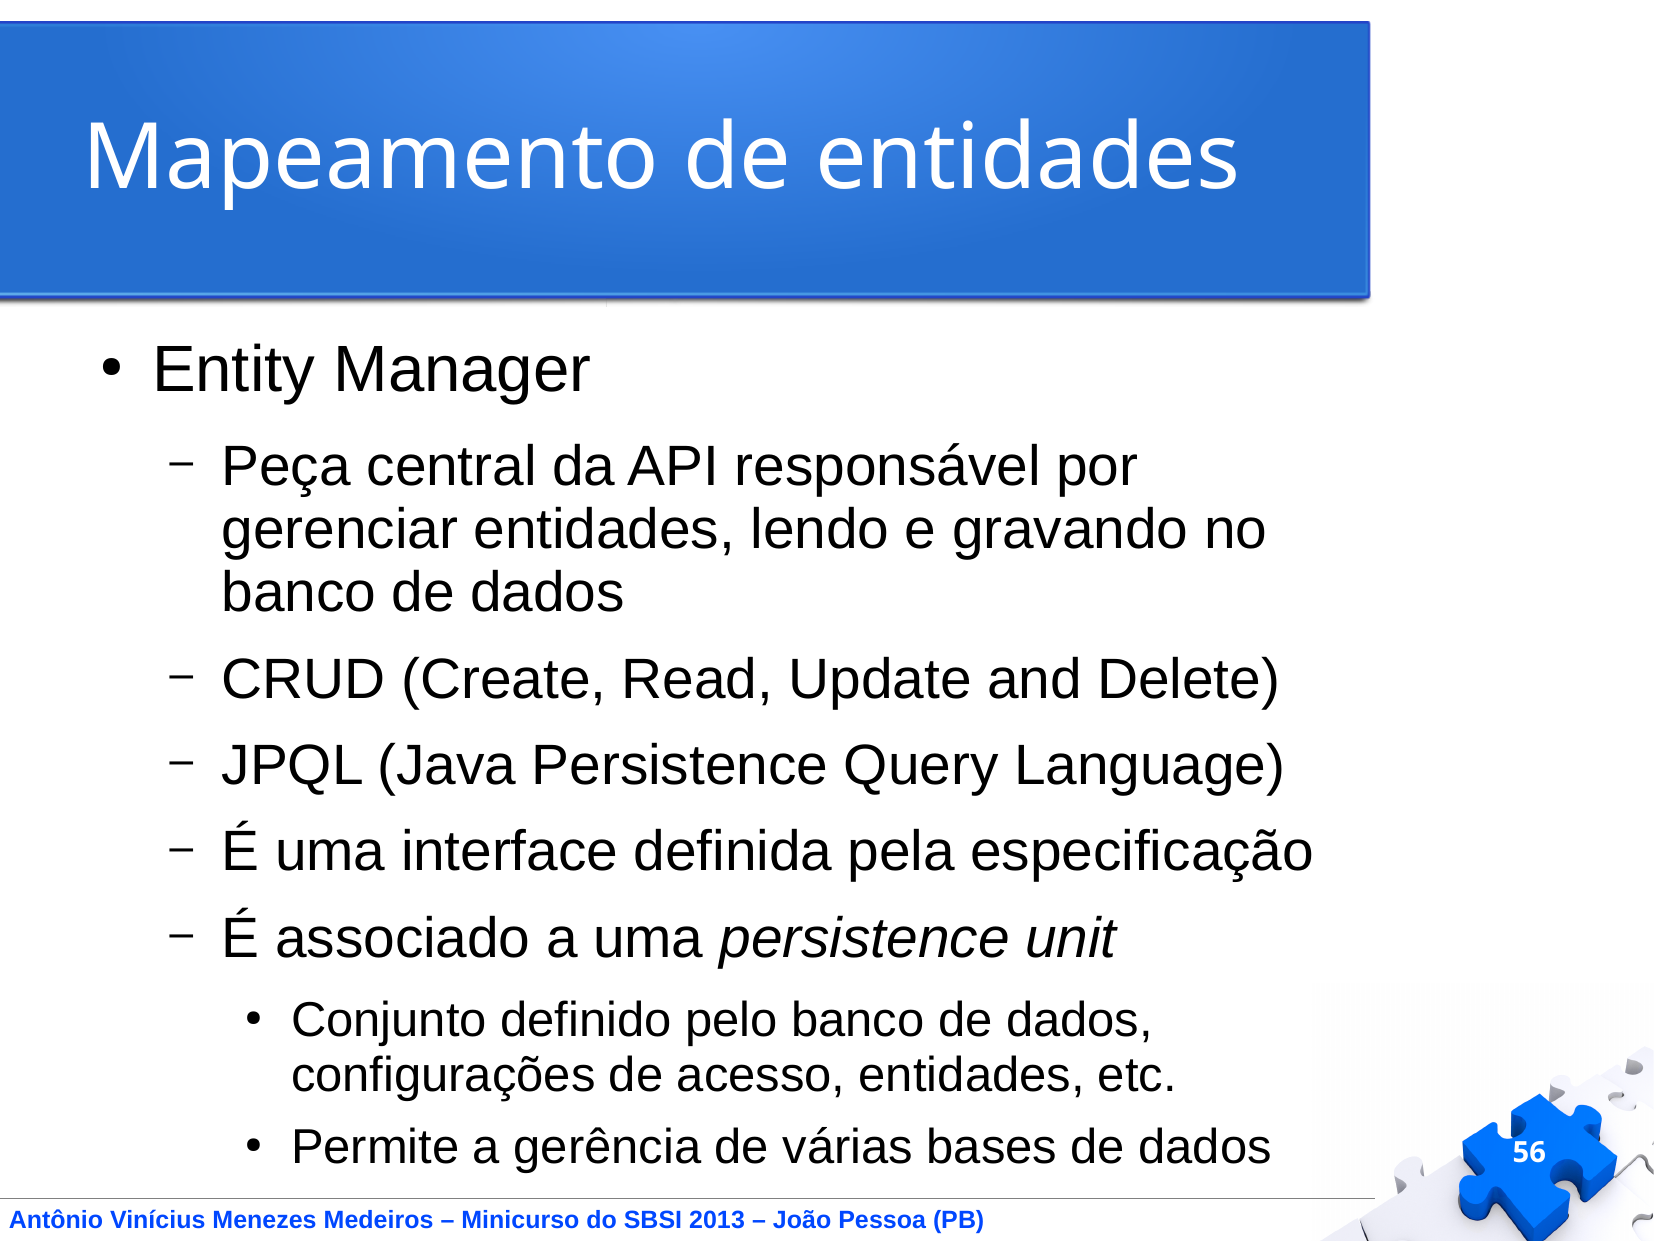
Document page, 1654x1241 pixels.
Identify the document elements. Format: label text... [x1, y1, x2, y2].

picture [0, 21, 1375, 307]
title Mapeamento de entidades [82, 49, 1323, 257]
picture [1311, 983, 1654, 1241]
list Entity Manager Peça central da API responsável por gerenciar entidades, lendo e gravando no banco de dados CRUD (Create, Read, Update and Delete) JPQL (Java Persistence Query Language) É uma interface definida pela especificação É associado a uma persistence unit Conjunto definido pelo banco de dados, configurações de acesso, entidades, etc. Permite a gerência de várias bases de dados [82, 332, 1356, 1182]
